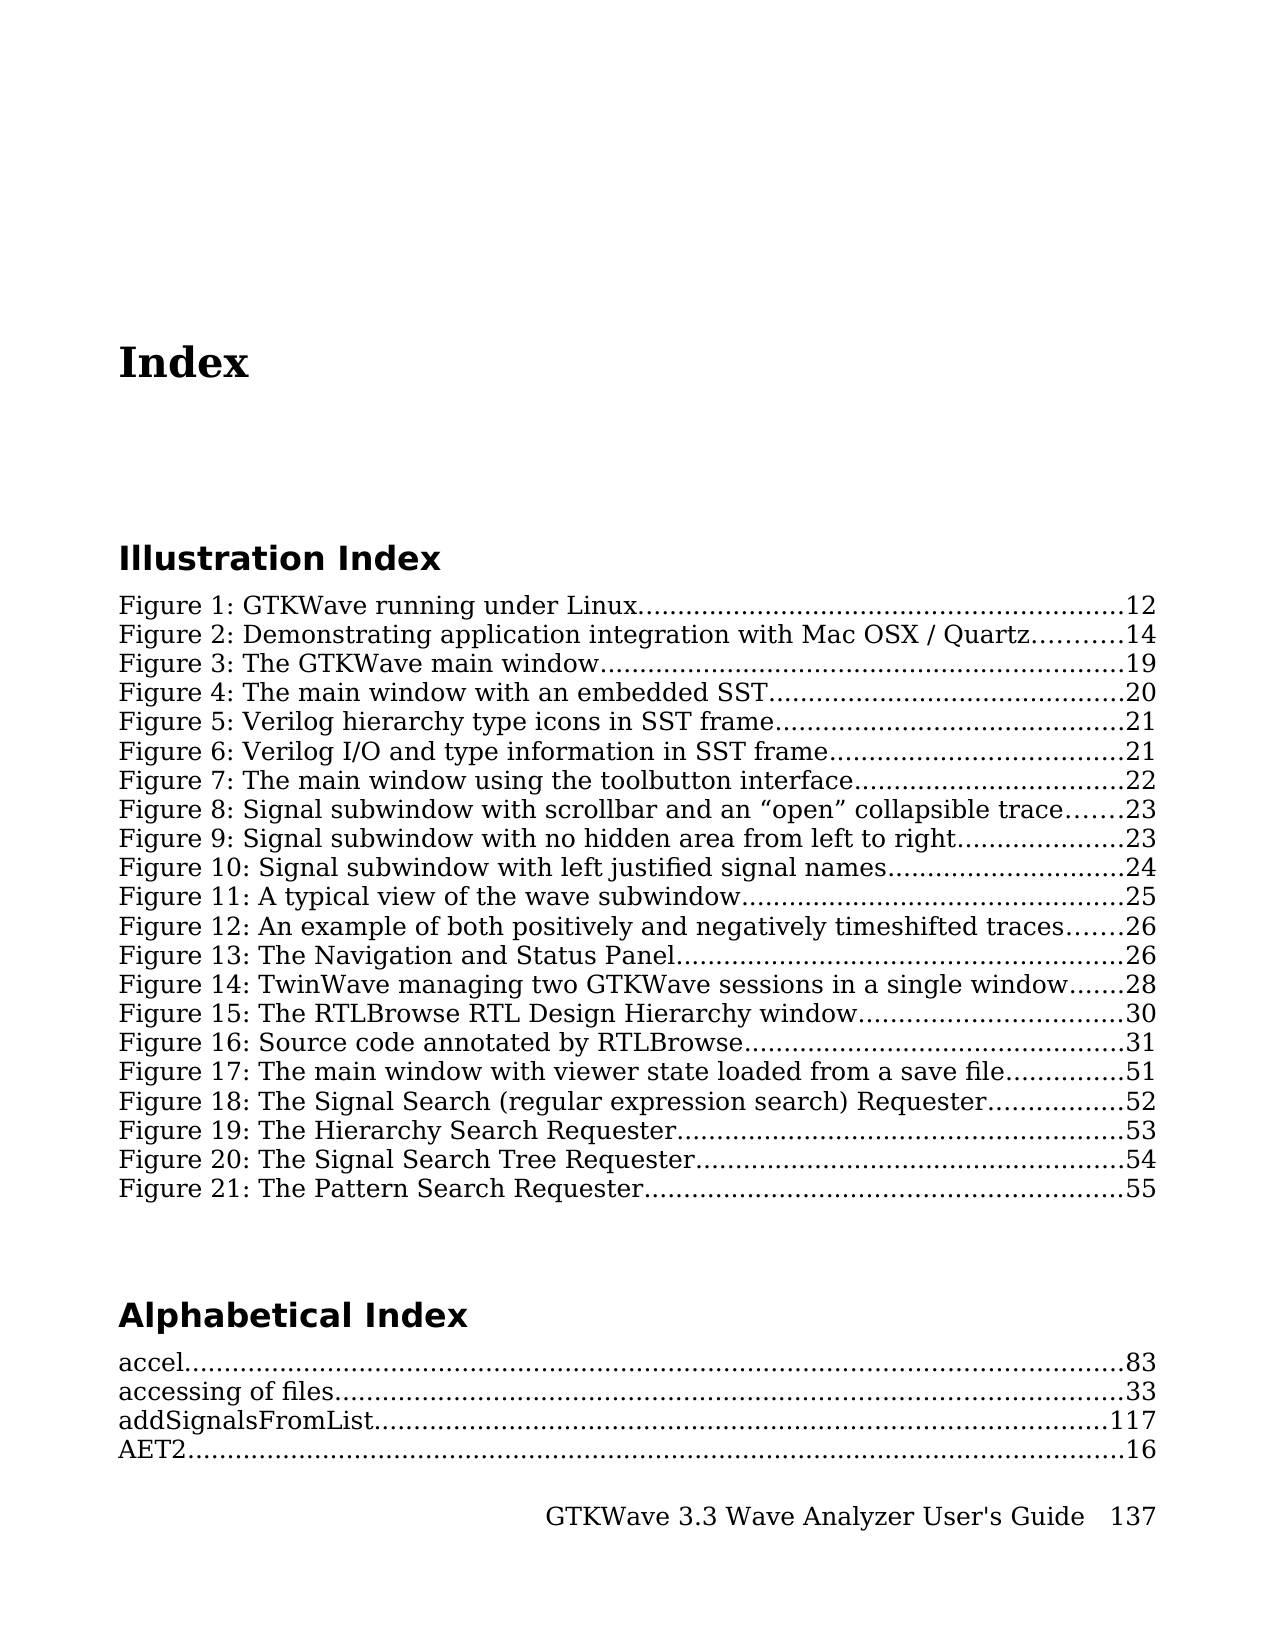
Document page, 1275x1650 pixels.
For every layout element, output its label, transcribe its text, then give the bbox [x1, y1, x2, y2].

text Figure 19: The Hierarchy Search Requester 53 [118, 1116, 1157, 1145]
text Figure 12: An example of both positively and negatively timeshifted traces 26 [118, 912, 1157, 941]
text addSignalsFromList 117 [118, 1407, 1157, 1436]
text Figure 20: The Signal Search Tree Requester 54 [118, 1145, 1157, 1174]
text Figure 21: The Pattern Search Requester 55 [118, 1174, 1157, 1203]
text accel 83 [118, 1348, 1157, 1377]
text Figure 16: Source code annotated by RTLBrowse 31 [118, 1028, 1157, 1057]
text Figure 1: GTKWave running under Linux. 12 [118, 591, 1157, 620]
subtitle Illustration Index [118, 539, 1157, 578]
subtitle Alphabetical Index [118, 1297, 1157, 1336]
text Figure 8: Signal subwindow with scrollbar and an “open” collapsible trace 23 [118, 795, 1157, 824]
text Figure 6: Verilog I/O and type information in SST frame 21 [118, 737, 1157, 766]
text Figure 7: The main window using the toolbutton interface 22 [118, 766, 1157, 795]
text Figure 14: TwinWave managing two GTKWave sessions in a single window 28 [118, 970, 1157, 999]
text accessing of files 33 [118, 1377, 1157, 1407]
text Figure 2: Demonstrating application integration with Mac OSX / Quartz 14 [118, 620, 1157, 649]
text Figure 10: Signal subwindow with left justified signal names 24 [118, 853, 1157, 882]
text Figure 13: The Navigation and Status Panel 26 [118, 941, 1157, 970]
text Figure 3: The GTKWave main window 19 [118, 649, 1157, 678]
text AET2 16 [118, 1436, 1157, 1465]
text Figure 5: Verilog hierarchy type icons in SST frame 21 [118, 707, 1157, 737]
text Figure 11: A typical view of the wave subwindow 25 [118, 882, 1157, 912]
text Figure 15: The RTLBrowse RTL Design Hierarchy window 30 [118, 999, 1157, 1028]
text Figure 18: The Signal Search (regular expression search) Requester 52 [118, 1087, 1157, 1116]
text Figure 9: Signal subwindow with no hidden area from left to right 23 [118, 824, 1157, 853]
text Figure 4: The main window with an embedded SST 20 [118, 678, 1157, 707]
text Index [118, 338, 1157, 387]
text Figure 17: The main window with viewer state loaded from a save file 51 [118, 1057, 1157, 1087]
